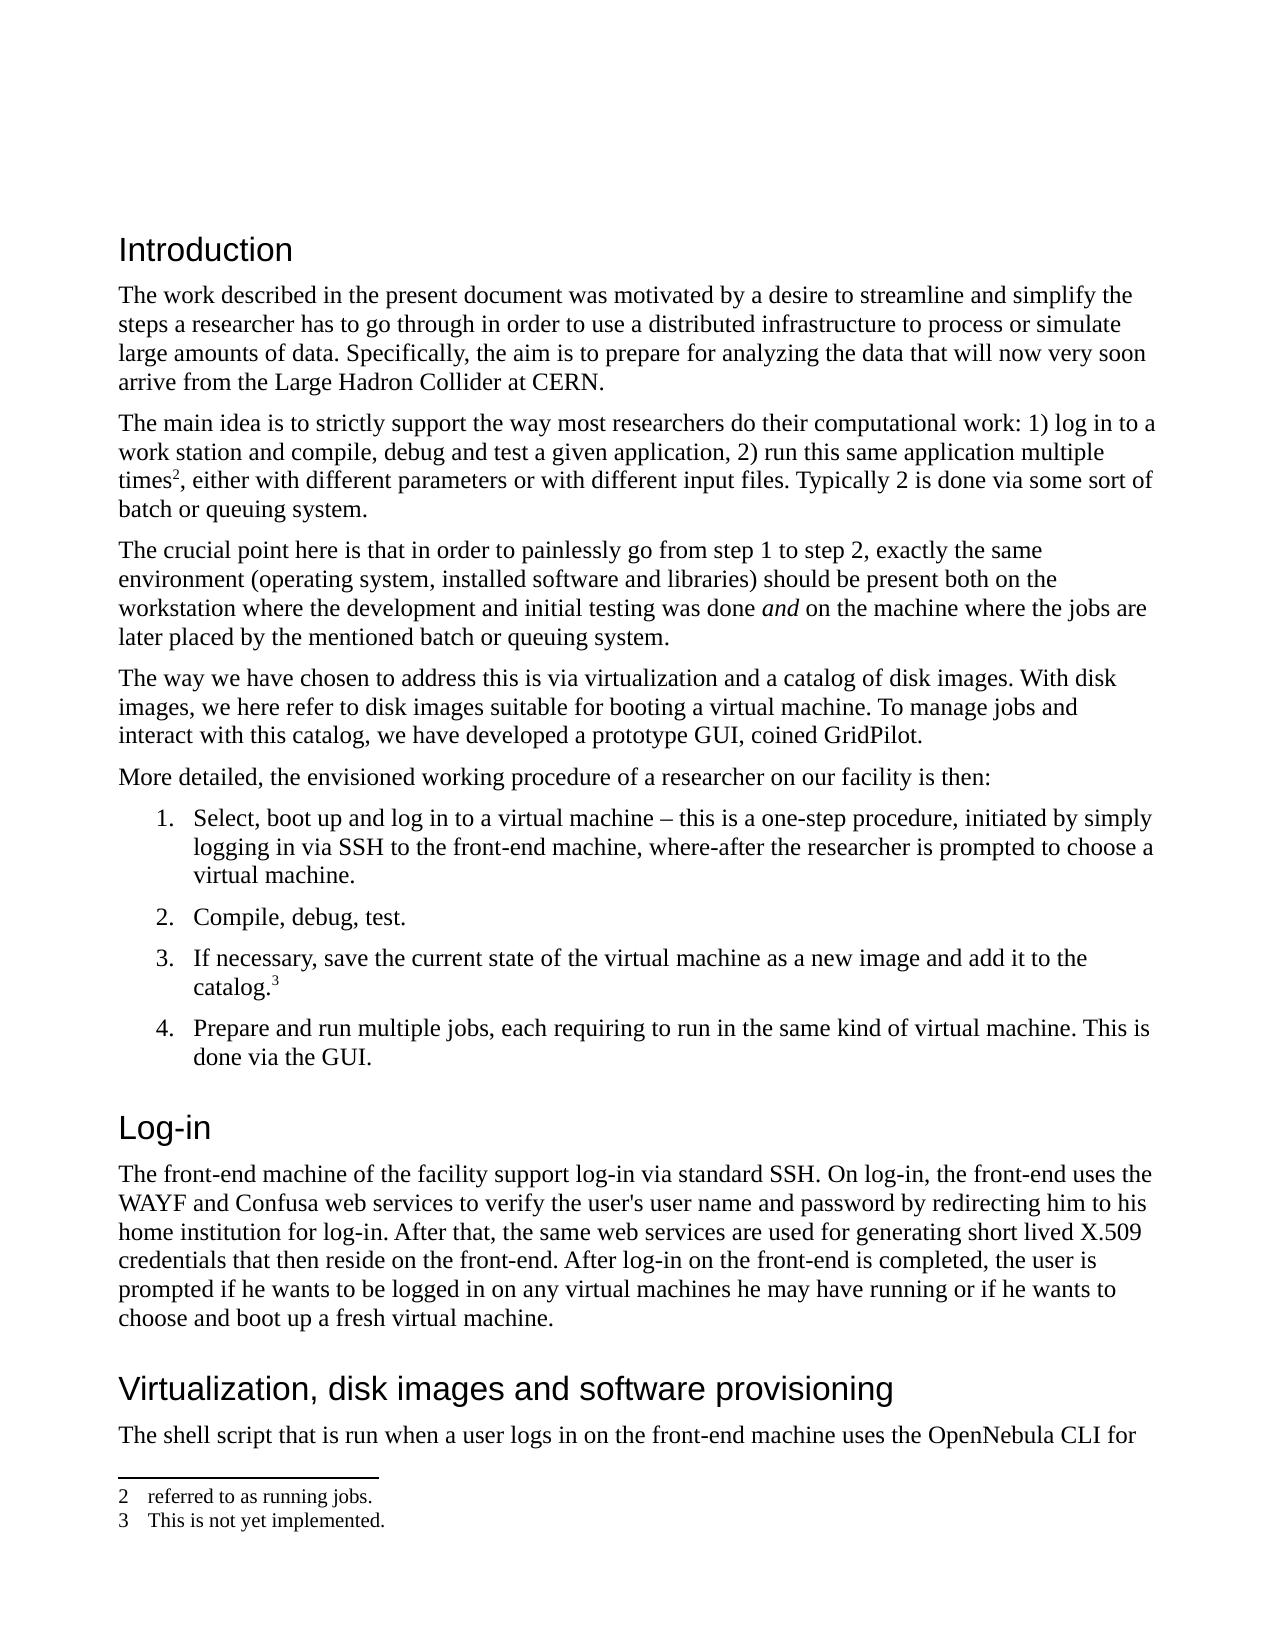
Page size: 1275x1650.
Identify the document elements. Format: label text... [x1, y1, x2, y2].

text The work described in the present document was motivated by a desire to streamline and simplify the steps a researcher has to go through in order to use a distributed infrastructure to process or simulate large amounts of data. Specifically, the aim is to prepare for analyzing the data that will now very soon arrive from the Large Hadron Collider at CERN. [118, 281, 1157, 396]
text More detailed, the envisioned working procedure of a researcher on our facility is then: [118, 762, 1157, 791]
subtitle Introduction [118, 229, 1157, 268]
list Prepare and run multiple jobs, each requiring to run in the same kind of virtual machine. This is done via the GUI. [156, 1013, 1157, 1071]
text The main idea is to strictly support the way most researchers do their computational work: 1) log in to a work station and compile, debug and test a given application, 2) run this same application multiple times, either with different parameters or with different input files. Typically 2 is done via some sort of batch or queuing system. [118, 408, 1157, 523]
text The way we have chosen to address this is via virtualization and a catalog of disk images. With disk images, we here refer to disk images suitable for booting a virtual machine. To manage jobs and interact with this catalog, we have developed a prototype GUI, coined GridPilot. [118, 663, 1157, 749]
subtitle Virtualization, disk images and software provisioning [118, 1369, 1157, 1408]
text The front-end machine of the facility support log-in via standard SSH. On log-in, the front-end uses the WAYF and Confusa web services to verify the user's user name and password by redirecting him to his home institution for log-in. After that, the same web services are used for generating short lived X.509 credentials that then reside on the front-end. After log-in on the front-end is completed, the user is prompted if he wants to be logged in on any virtual machines he may have running or if he wants to choose and boot up a fresh virtual machine. [118, 1159, 1157, 1332]
list If necessary, save the current state of the virtual machine as a new image and add it to the catalog. [156, 943, 1157, 1001]
subtitle Log-in [118, 1108, 1157, 1147]
list Select, boot up and log in to a virtual machine – this is a one-step procedure, initiated by simply logging in via SSH to the front-end machine, where-after the researcher is prompted to choose a virtual machine. [156, 803, 1157, 889]
list Compile, debug, test. [156, 902, 1157, 931]
text The crucial point here is that in order to painlessly go from step 1 to step 2, exactly the same environment (operating system, installed software and libraries) should be present both on the workstation where the development and initial testing was done and on the machine where the jobs are later placed by the mentioned batch or queuing system. [118, 536, 1157, 651]
text The shell script that is run when a user logs in on the front-end machine uses the OpenNebula CLI for [118, 1420, 1157, 1449]
text referred to as running jobs. [118, 1484, 1157, 1508]
list This is not yet implemented. [118, 1508, 1157, 1532]
